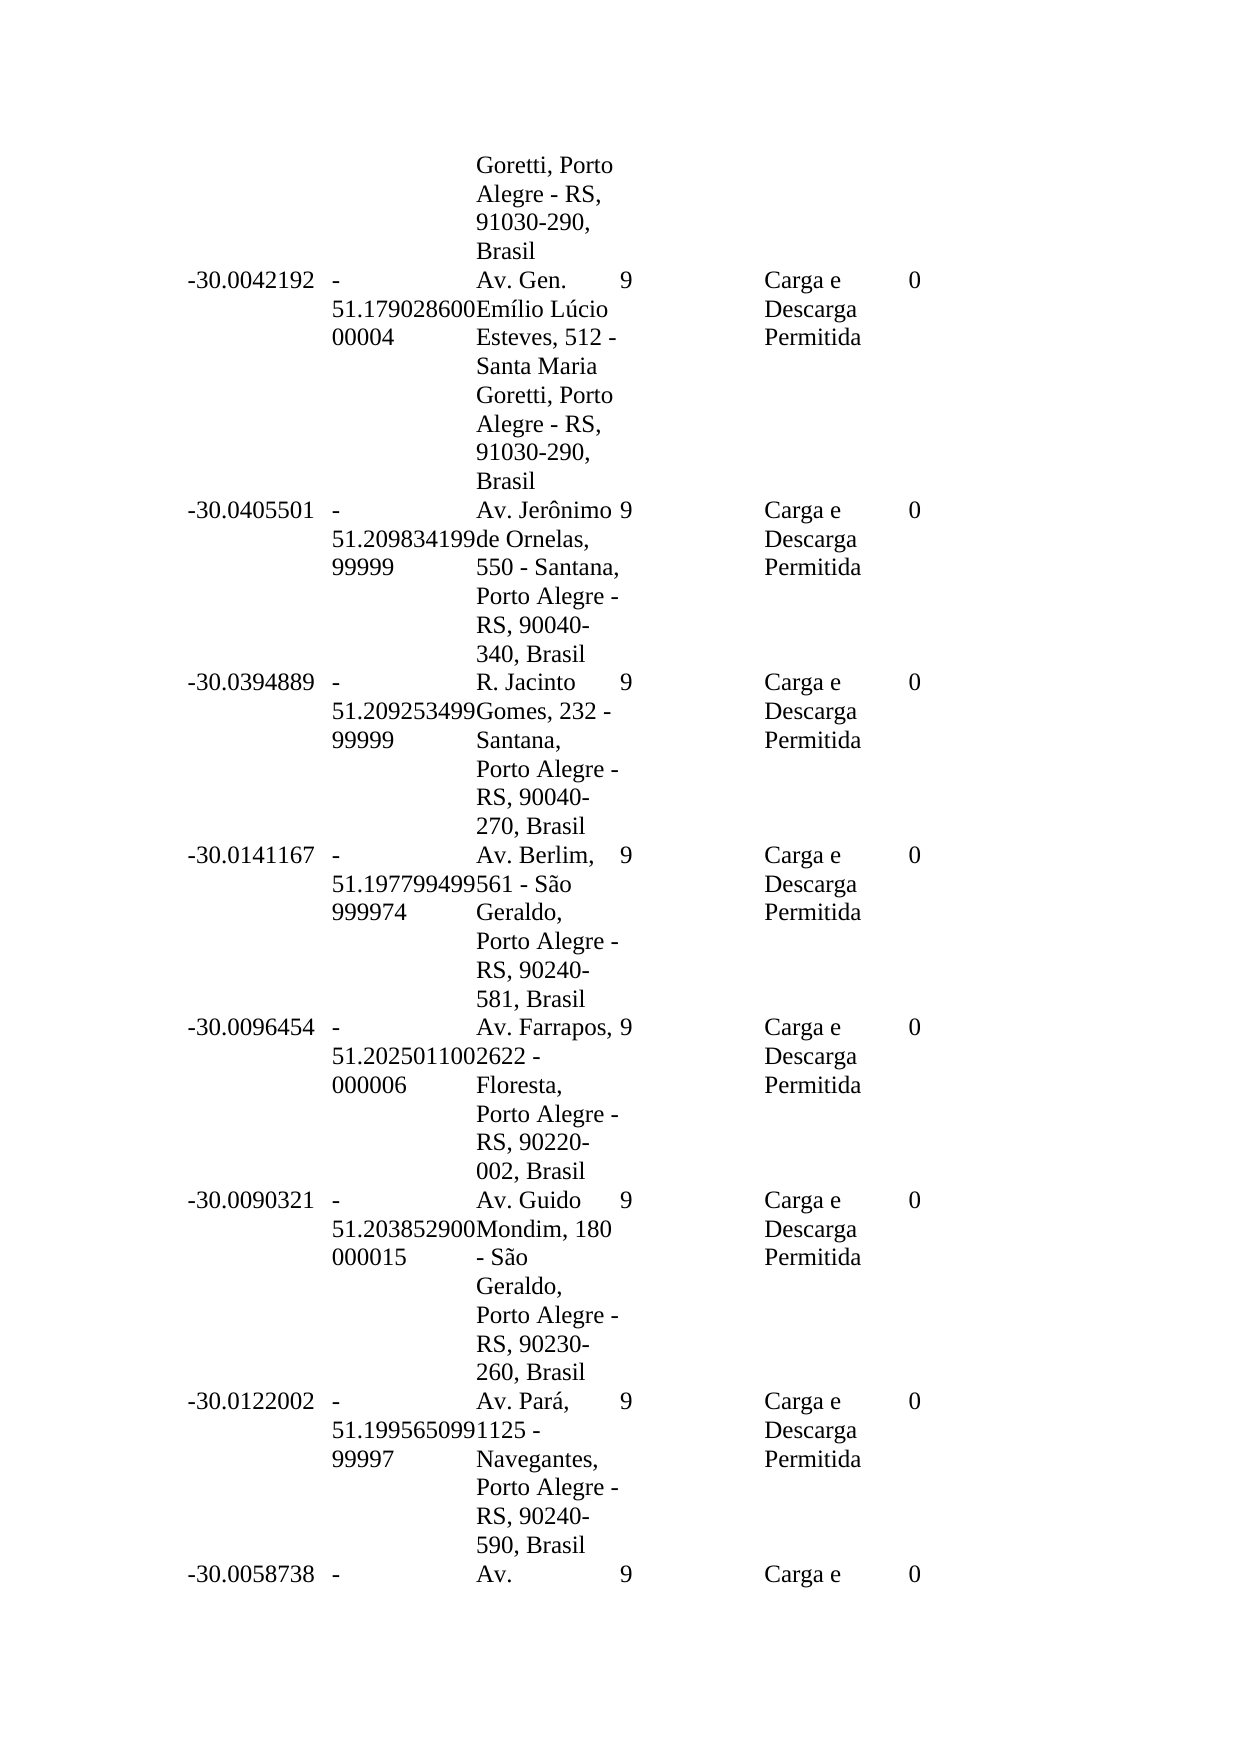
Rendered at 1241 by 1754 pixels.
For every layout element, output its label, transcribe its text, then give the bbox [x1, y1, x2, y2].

table_cell 0 [908, 840, 1053, 1012]
table_cell Av. Farrapos, 2622 - Floresta, Porto Alegre - RS, 90220-002, Brasil [476, 1013, 620, 1185]
table_cell 0 [908, 495, 1053, 667]
table_cell -51.197799499999974 [332, 840, 476, 1012]
table_cell Av. Jerônimo de Ornelas, 550 - Santana, Porto Alegre - RS, 90040-340, Brasil [476, 495, 620, 667]
table_cell 9 [620, 668, 764, 840]
table_cell 9 [620, 840, 764, 1012]
table_cell Carga e Descarga Permitida [764, 495, 908, 667]
table_cell -30.0096454 [188, 1013, 332, 1185]
table_cell Av. Guido Mondim, 180 - São Geraldo, Porto Alegre - RS, 90230-260, Brasil [476, 1185, 620, 1386]
table_cell [332, 1559, 476, 1587]
table_cell 9 [620, 1559, 764, 1587]
table_cell 9 [620, 495, 764, 667]
table_cell [764, 150, 908, 265]
table_cell -51.202501100000006 [332, 1013, 476, 1185]
table_cell 9 [620, 1013, 764, 1185]
table_cell 0 [908, 1013, 1053, 1185]
table_cell 9 [620, 1185, 764, 1386]
table_cell -30.0090321 [188, 1185, 332, 1386]
table_cell -30.0394889 [188, 668, 332, 840]
table_cell Carga e Descarga Permitida [764, 1013, 908, 1185]
table_cell Carga e Descarga Permitida [764, 840, 908, 1012]
table_cell [620, 150, 764, 265]
table_cell [332, 150, 476, 265]
table_cell -30.0122002 [188, 1386, 332, 1559]
table_cell R. Jacinto Gomes, 232 - Santana, Porto Alegre - RS, 90040-270, Brasil [476, 668, 620, 840]
table_cell 0 [908, 265, 1053, 495]
table_cell Carga e Descarga Permitida [764, 1185, 908, 1386]
table_cell -51.20983419999999 [332, 495, 476, 667]
table_cell Av. [476, 1559, 620, 1587]
table_cell [908, 150, 1053, 265]
table_cell 9 [620, 1386, 764, 1559]
table_cell 0 [908, 668, 1053, 840]
table_cell -51.17902860000004 [332, 265, 476, 495]
table_cell Carga e Descarga Permitida [764, 668, 908, 840]
table_cell -30.0141167 [188, 840, 332, 1012]
table_cell -30.0058738 [188, 1559, 332, 1587]
table_cell 9 [620, 265, 764, 495]
table_cell Carga e Descarga Permitida [764, 265, 908, 495]
table_cell Carga e [764, 1559, 908, 1587]
table_cell Av. Berlim, 561 - São Geraldo, Porto Alegre - RS, 90240-581, Brasil [476, 840, 620, 1012]
table_cell -51.203852900000015 [332, 1185, 476, 1386]
table_cell 0 [908, 1559, 1053, 1587]
table_cell 0 [908, 1185, 1053, 1386]
table_cell Carga e Descarga Permitida [764, 1386, 908, 1559]
table_cell -51.19956509999997 [332, 1386, 476, 1559]
table_cell [188, 150, 332, 265]
table_cell Goretti, Porto Alegre - RS, 91030-290, Brasil [476, 150, 620, 265]
table_cell Av. Pará, 1125 - Navegantes, Porto Alegre - RS, 90240-590, Brasil [476, 1386, 620, 1559]
table_cell 0 [908, 1386, 1053, 1559]
table_cell Av. Gen. Emílio Lúcio Esteves, 512 - Santa Maria Goretti, Porto Alegre - RS, 91030-290, Brasil [476, 265, 620, 495]
table_cell -51.20925349999999 [332, 668, 476, 840]
table_cell -30.0405501 [188, 495, 332, 667]
table_cell -30.0042192 [188, 265, 332, 495]
